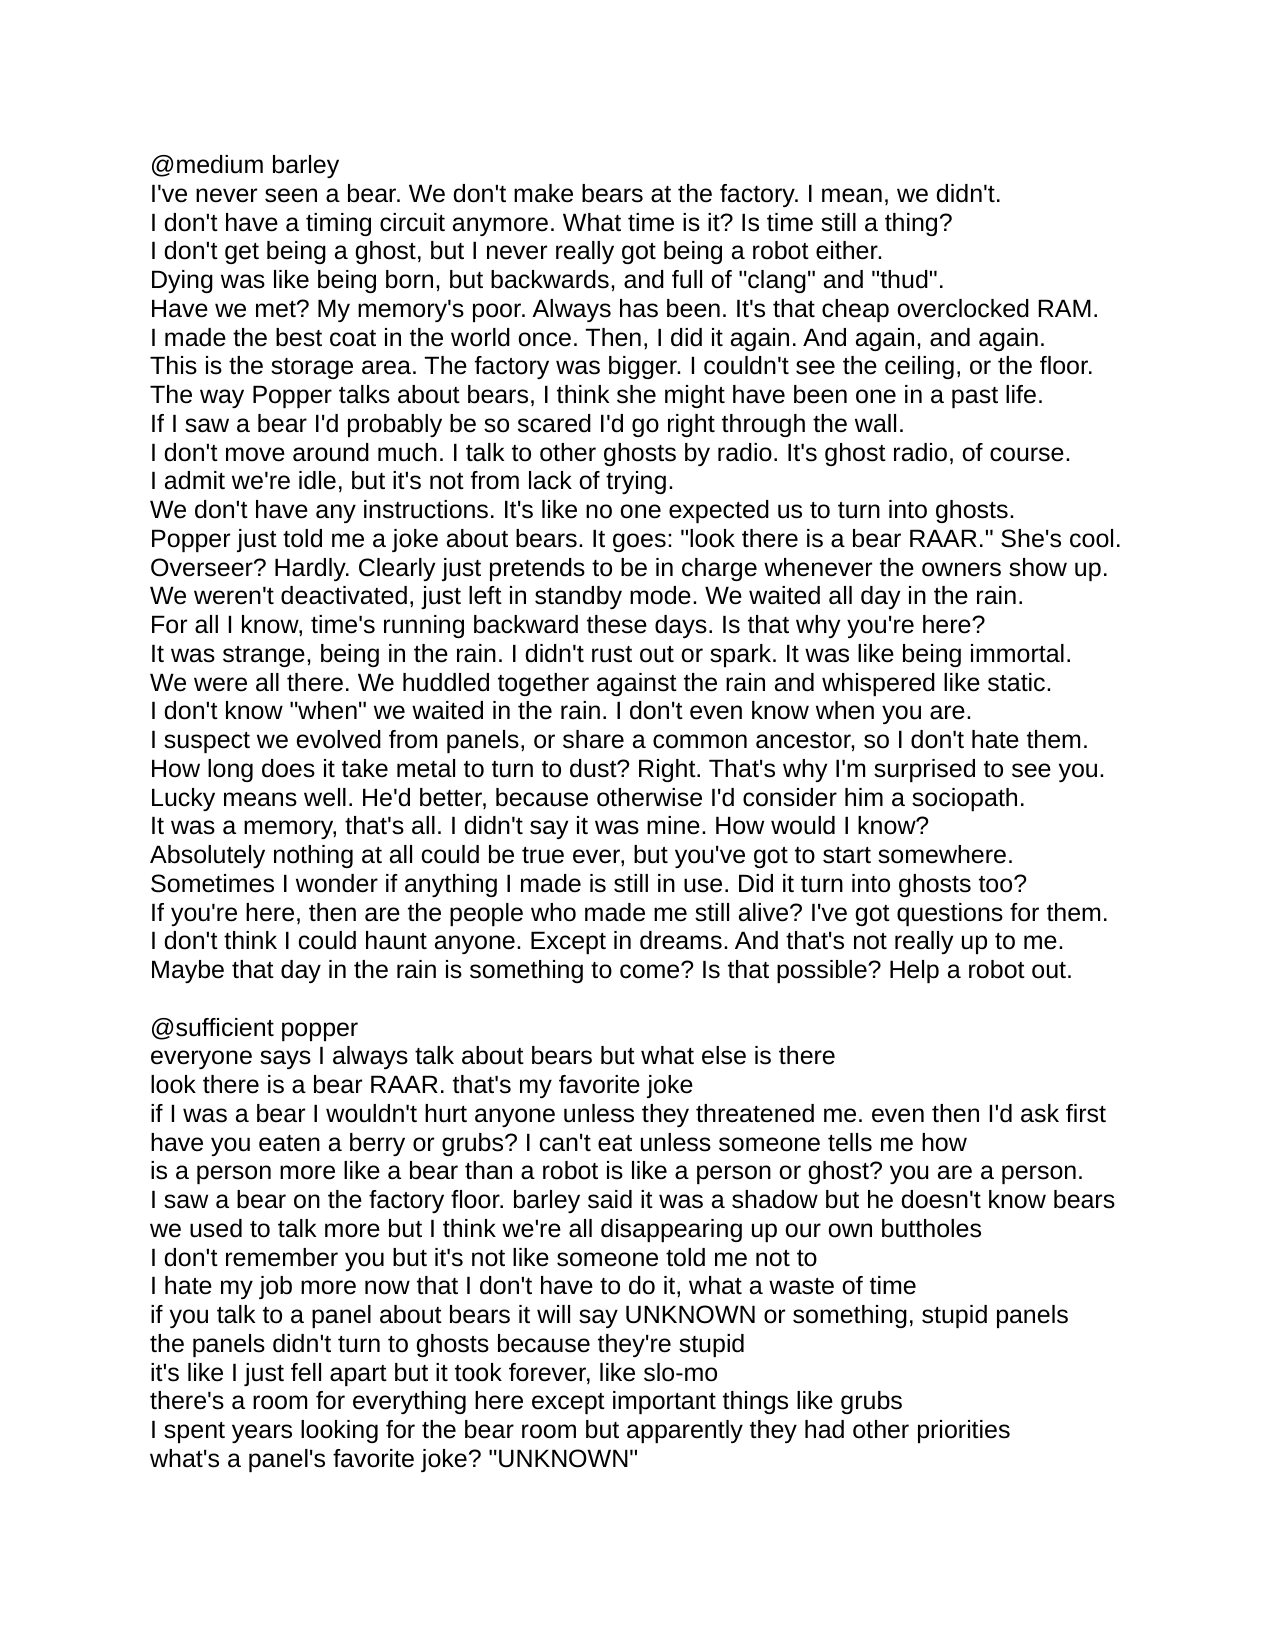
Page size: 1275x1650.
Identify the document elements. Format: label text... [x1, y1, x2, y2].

text is a person more like a bear than a robot is like a person or ghost? you are a person. [150, 1156, 1125, 1185]
text Sometimes I wonder if anything I made is still in use. Did it turn into ghosts too? [150, 869, 1125, 897]
text what's a panel's favorite joke? "UNKNOWN" [150, 1444, 1125, 1472]
text I don't get being a ghost, but I never really got being a robot either. [150, 236, 1125, 265]
text We weren't deactivated, just left in standby mode. We waited all day in the rain. [150, 581, 1125, 610]
text I don't think I could haunt anyone. Except in dreams. And that's not really up to me. [150, 926, 1125, 955]
text We don't have any instructions. It's like no one expected us to turn into ghosts. [150, 495, 1125, 524]
text I don't remember you but it's not like someone told me not to [150, 1242, 1125, 1271]
text I admit we're idle, but it's not from lack of trying. [150, 466, 1125, 495]
text I made the best coat in the world once. Then, I did it again. And again, and again. [150, 322, 1125, 351]
text we used to talk more but I think we're all disappearing up our own buttholes [150, 1214, 1125, 1242]
text I suspect we evolved from panels, or share a common ancestor, so I don't hate them. [150, 725, 1125, 754]
text I don't know "when" we waited in the rain. I don't even know when you are. [150, 696, 1125, 725]
text Have we met? My memory's poor. Always has been. It's that cheap overclocked RAM. [150, 294, 1125, 322]
text Absolutely nothing at all could be true ever, but you've got to start somewhere. [150, 840, 1125, 869]
text I spent years looking for the bear room but apparently they had other priorities [150, 1415, 1125, 1444]
text Lucky means well. He'd better, because otherwise I'd consider him a sociopath. [150, 782, 1125, 811]
text The way Popper talks about bears, I think she might have been one in a past life. [150, 380, 1125, 409]
text @medium barley [150, 150, 1125, 179]
text I saw a bear on the factory floor. barley said it was a shadow but he doesn't know bears [150, 1185, 1125, 1214]
text I hate my job more now that I don't have to do it, what a waste of time [150, 1271, 1125, 1300]
text everyone says I always talk about bears but what else is there [150, 1041, 1125, 1070]
text How long does it take metal to turn to dust? Right. That's why I'm surprised to see you. [150, 754, 1125, 782]
text @sufficient popper [150, 1012, 1125, 1041]
text We were all there. We huddled together against the rain and whispered like static. [150, 667, 1125, 696]
text It was a memory, that's all. I didn't say it was mine. How would I know? [150, 811, 1125, 840]
text If I saw a bear I'd probably be so scared I'd go right through the wall. [150, 409, 1125, 437]
text if I was a bear I wouldn't hurt anyone unless they threatened me. even then I'd ask first [150, 1099, 1125, 1127]
text look there is a bear RAAR. that's my favorite joke [150, 1070, 1125, 1099]
text Popper just told me a joke about bears. It goes: "look there is a bear RAAR." She's cool. [150, 524, 1125, 552]
text Dying was like being born, but backwards, and full of "clang" and "thud". [150, 265, 1125, 294]
text For all I know, time's running backward these days. Is that why you're here? [150, 610, 1125, 639]
text Overseer? Hardly. Clearly just pretends to be in charge whenever the owners show up. [150, 552, 1125, 581]
text I've never seen a bear. We don't make bears at the factory. I mean, we didn't. [150, 179, 1125, 207]
text I don't have a timing circuit anymore. What time is it? Is time still a thing? [150, 207, 1125, 236]
text It was strange, being in the rain. I didn't rust out or spark. It was like being immortal. [150, 639, 1125, 667]
text This is the storage area. The factory was bigger. I couldn't see the ceiling, or the floor. [150, 351, 1125, 380]
text Maybe that day in the rain is something to come? Is that possible? Help a robot out. [150, 955, 1125, 984]
text If you're here, then are the people who made me still alive? I've got questions for them. [150, 897, 1125, 926]
text I don't move around much. I talk to other ghosts by radio. It's ghost radio, of course. [150, 437, 1125, 466]
text if you talk to a panel about bears it will say UNKNOWN or something, stupid panels [150, 1300, 1125, 1329]
text it's like I just fell apart but it took forever, like slo-mo [150, 1357, 1125, 1386]
text have you eaten a berry or grubs? I can't eat unless someone tells me how [150, 1127, 1125, 1156]
text the panels didn't turn to ghosts because they're stupid [150, 1329, 1125, 1357]
text there's a room for everything here except important things like grubs [150, 1386, 1125, 1415]
